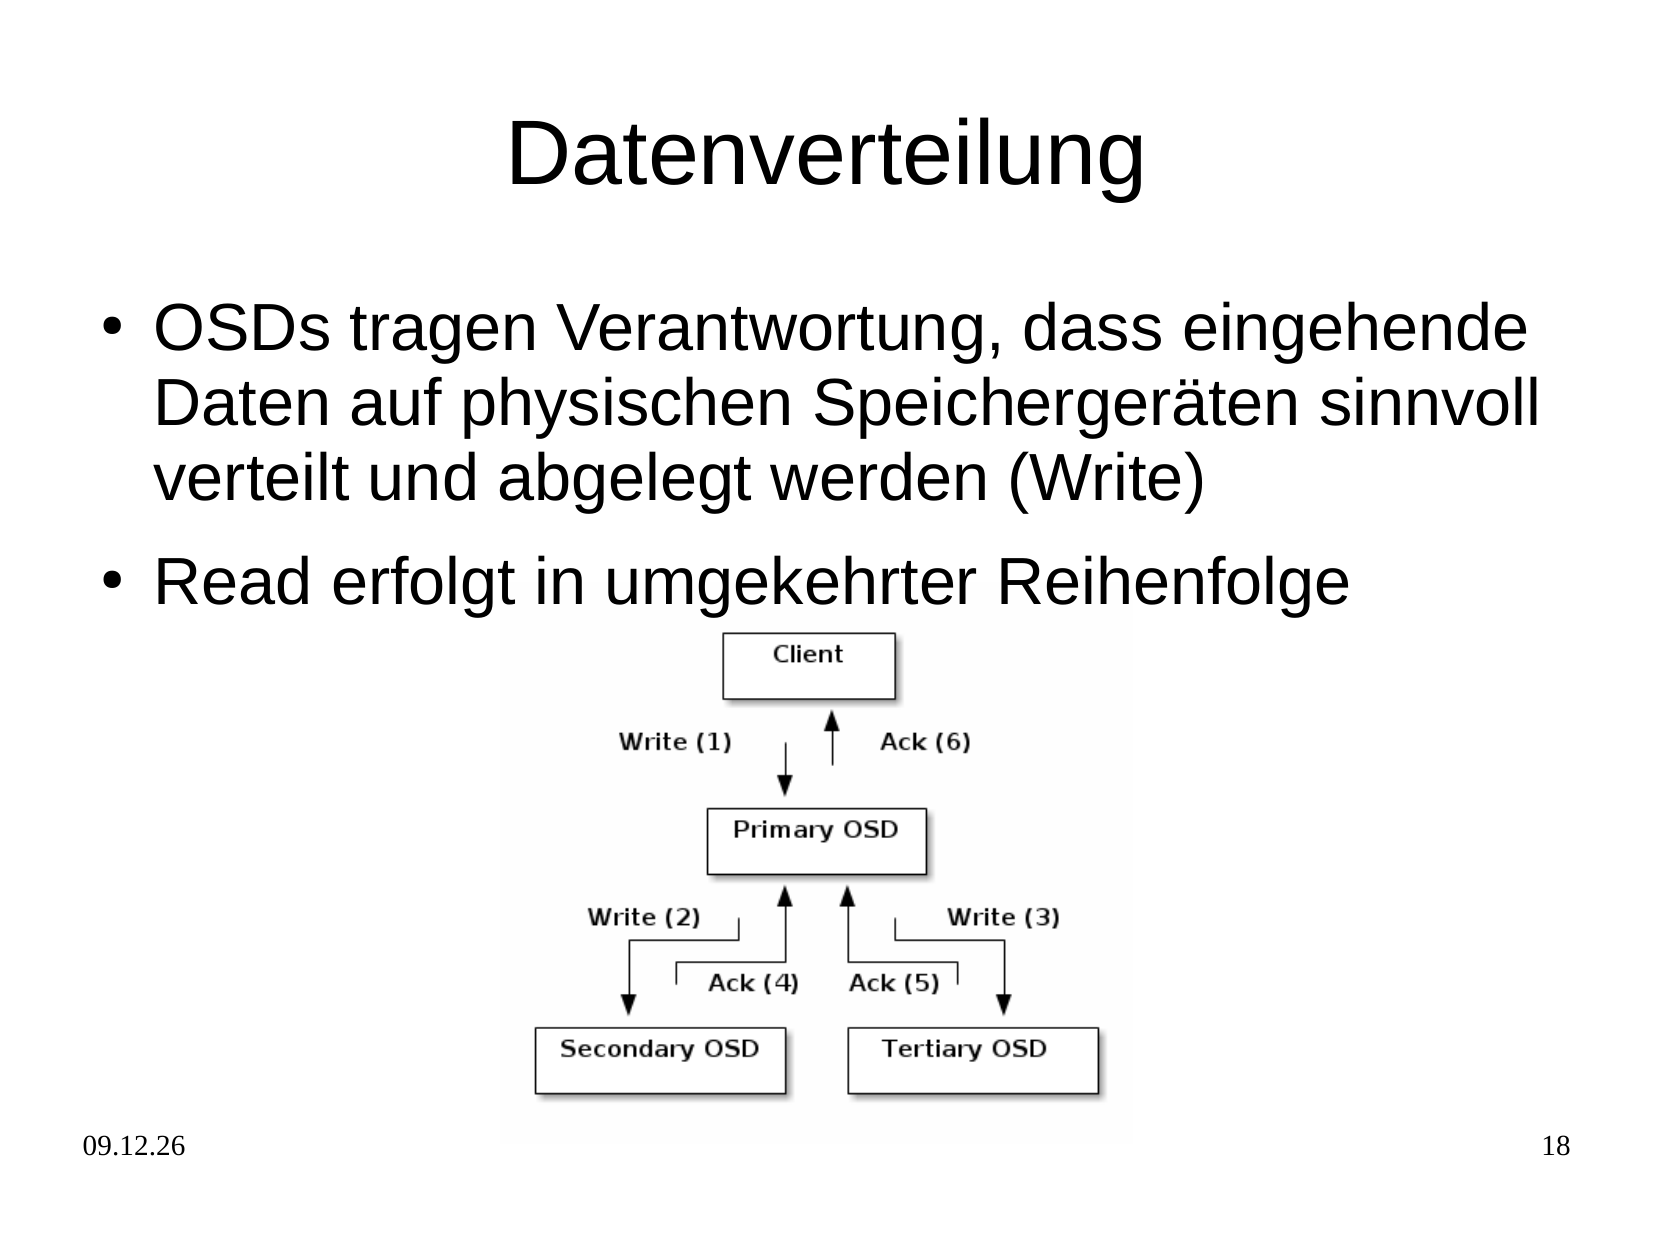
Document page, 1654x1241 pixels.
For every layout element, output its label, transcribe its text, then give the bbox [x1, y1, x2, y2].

picture [496, 1010, 1137, 1148]
list OSDs tragen Verantwortung, dass eingehende Daten auf physischen Speichergeräten sinnvoll verteilt und abgelegt werden (Write) Read erfolgt in umgekehrter Reihenfolge [82, 290, 1571, 1010]
title Datenverteilung [82, 49, 1571, 257]
